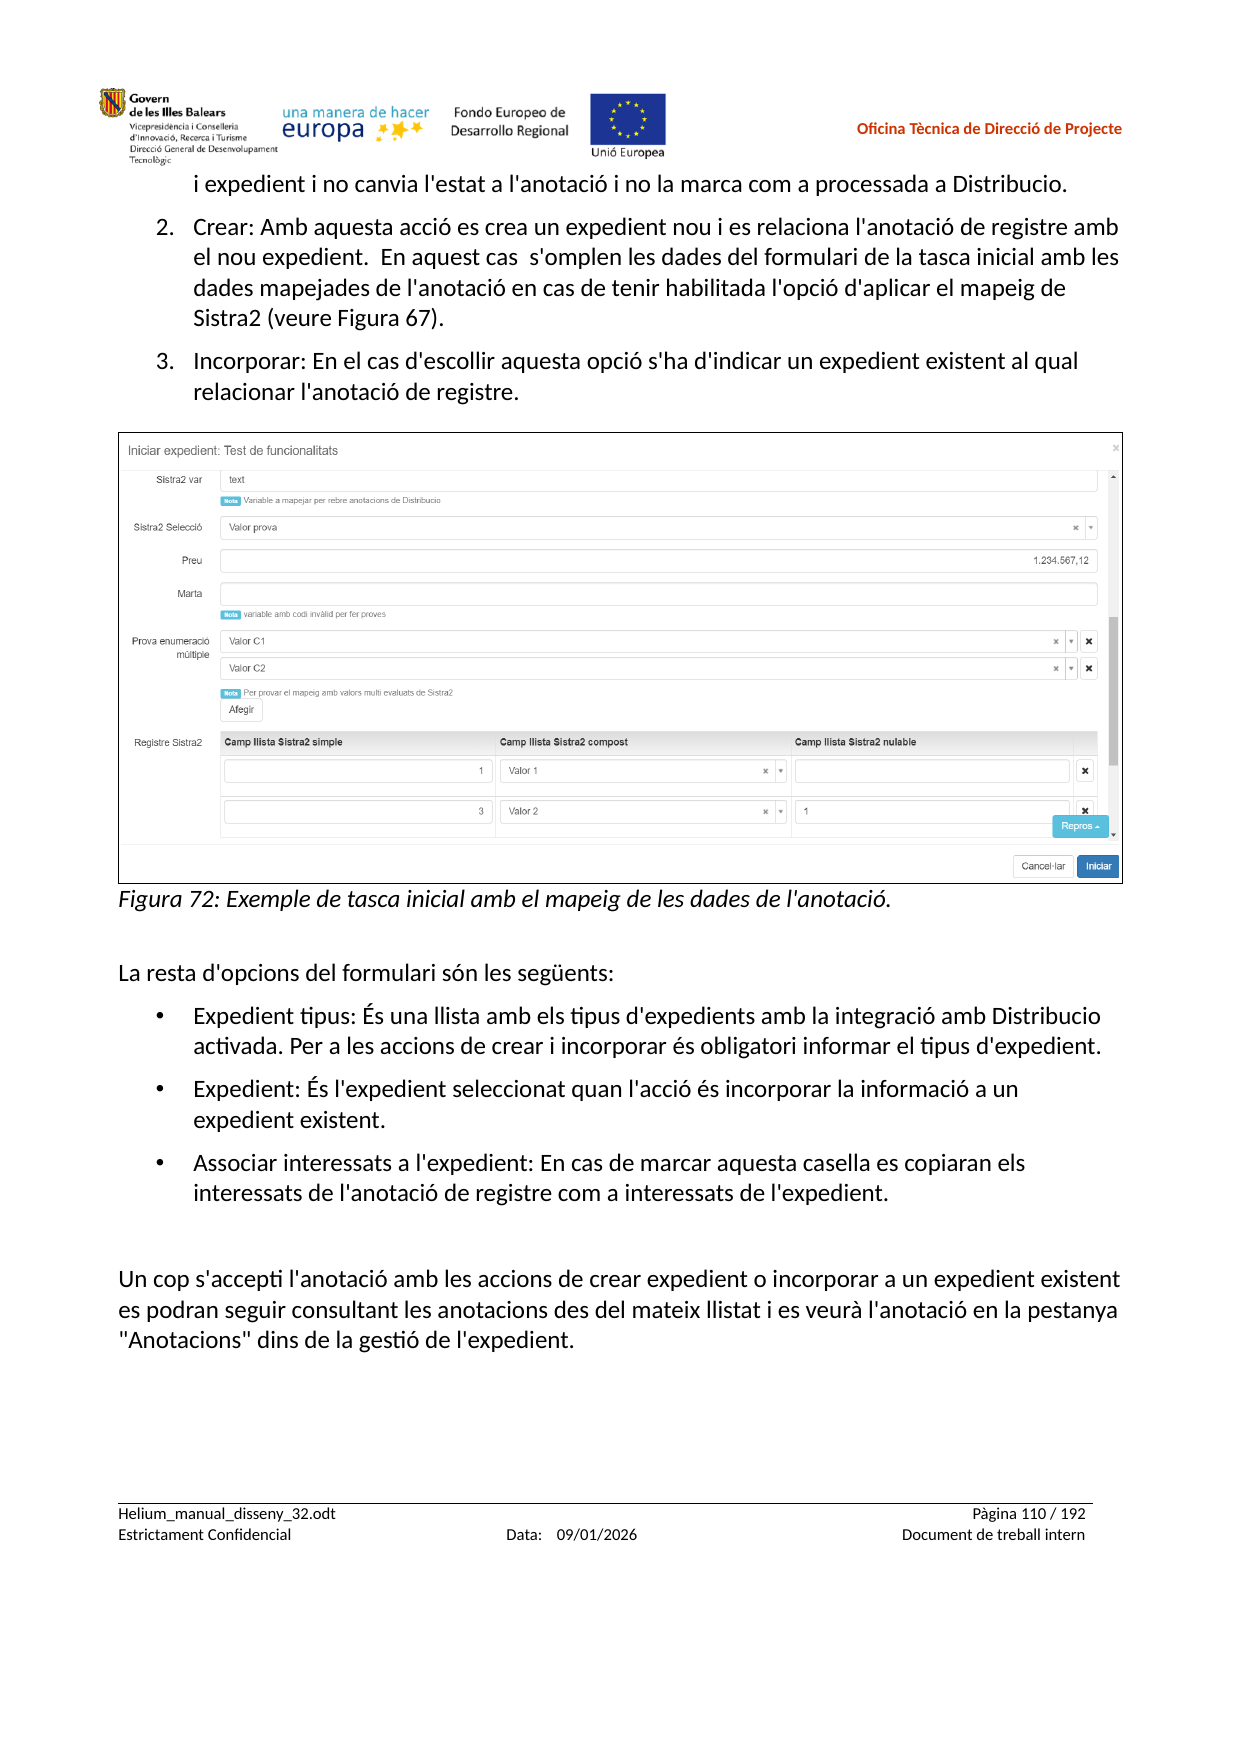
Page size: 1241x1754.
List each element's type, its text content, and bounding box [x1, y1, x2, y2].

list i expedient i no canvia l'estat a l'anotació i no la marca com a processada a Distribucio. [156, 168, 1122, 198]
list Crear: Amb aquesta acció es crea un expedient nou i es relaciona l'anotació de registre amb el nou expedient. En aquest cas s'omplen les dades del formulari de la tasca inicial amb les dades mapejades de l'anotació en cas de tenir habilitada l'opció d'aplicar el mapeig de Sistra2 (veure Figura 67). [156, 211, 1122, 333]
text Un cop s'accepti l'anotació amb les accions de crear expedient o incorporar a un expedient existent es podran seguir consultant les anotacions des del mateix llistat i es veurà l'anotació en la pestanya "Anotacions" dins de la gestió de l'expedient. [118, 1264, 1122, 1355]
text Figura 72: Exemple de tasca inicial amb el mapeig de les dades de l'anotació. [118, 884, 1122, 914]
list Incorporar: En el cas d'escollir aquesta opció s'ha d'indicar un expedient existent al qual relacionar l'anotació de registre. [156, 346, 1122, 407]
picture [99, 87, 668, 166]
list Expedient tipus: És una llista amb els tipus d'expedients amb la integració amb Distribucio activada. Per a les accions de crear i incorporar és obligatori informar el tipus d'expedient. [156, 1000, 1122, 1061]
text La resta d'opcions del formulari són les següents: [118, 957, 1122, 987]
text [119, 433, 1122, 883]
list Associar interessats a l'expedient: En cas de marcar aquesta casella es copiaran els interessats de l'anotació de registre com a interessats de l'expedient. [156, 1147, 1122, 1208]
list Expedient: És l'expedient seleccionat quan l'acció és incorporar la informació a un expedient existent. [156, 1073, 1122, 1134]
picture [121, 434, 1119, 881]
